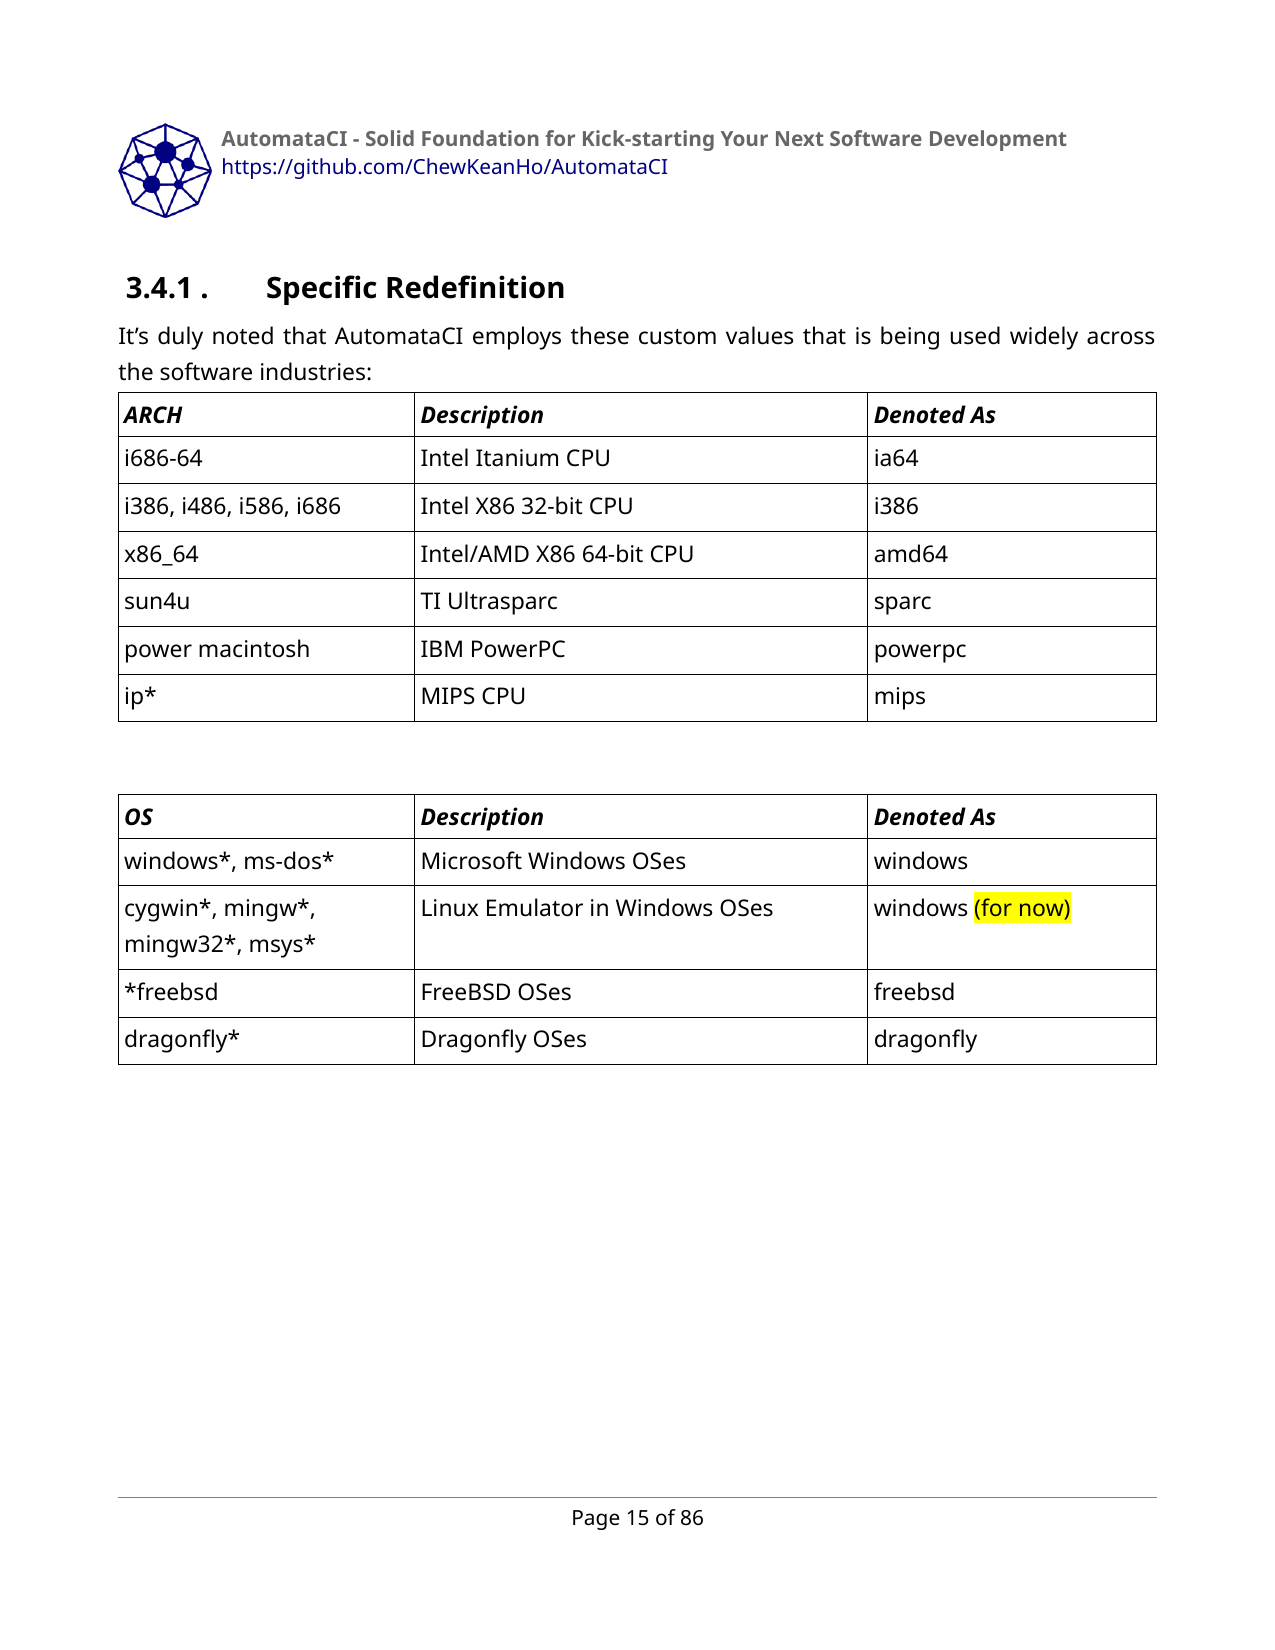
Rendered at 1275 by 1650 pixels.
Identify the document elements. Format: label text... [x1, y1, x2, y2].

table_header Description [415, 393, 867, 436]
table_cell sparc [868, 579, 1156, 626]
table_cell windows [868, 839, 1156, 885]
table_cell sun4u [119, 579, 414, 626]
table_cell dragonfly* [119, 1018, 414, 1064]
table_cell Microsoft Windows OSes [415, 839, 867, 885]
table_cell dragonfly [868, 1018, 1156, 1064]
table_cell TI Ultrasparc [415, 579, 867, 626]
table_cell mips [868, 675, 1156, 721]
table_cell ia64 [868, 437, 1156, 483]
table_cell windows (for now) [868, 886, 1156, 969]
table_cell Linux Emulator in Windows OSes [415, 886, 867, 969]
table_cell FreeBSD OSes [415, 970, 867, 1017]
table_cell i386, i486, i586, i686 [119, 484, 414, 531]
table_header Denoted As [868, 795, 1156, 838]
table_cell i686-64 [119, 437, 414, 483]
table_header Description [415, 795, 867, 838]
subtitle Specific Redefinition [118, 267, 1157, 307]
table_cell amd64 [868, 532, 1156, 578]
table_cell x86_64 [119, 532, 414, 578]
table_cell power macintosh [119, 627, 414, 673]
table_header ARCH [119, 393, 414, 436]
table_header OS [119, 795, 414, 838]
table_cell Intel Itanium CPU [415, 437, 867, 483]
table_cell powerpc [868, 627, 1156, 673]
table_cell *freebsd [119, 970, 414, 1017]
table_cell Dragonfly OSes [415, 1018, 867, 1064]
table_cell Intel X86 32-bit CPU [415, 484, 867, 531]
table_cell i386 [868, 484, 1156, 531]
table_cell MIPS CPU [415, 675, 867, 721]
text It’s duly noted that AutomataCI employs these custom values that is being used widely across the software industries: [118, 320, 1157, 387]
table_cell cygwin*, mingw*, mingw32*, msys* [119, 886, 414, 969]
table_cell ip* [119, 675, 414, 721]
picture [118, 123, 212, 218]
table_cell freebsd [868, 970, 1156, 1017]
table_header Denoted As [868, 393, 1156, 436]
table_cell windows*, ms-dos* [119, 839, 414, 885]
table_cell Intel/AMD X86 64-bit CPU [415, 532, 867, 578]
table_cell IBM PowerPC [415, 627, 867, 673]
